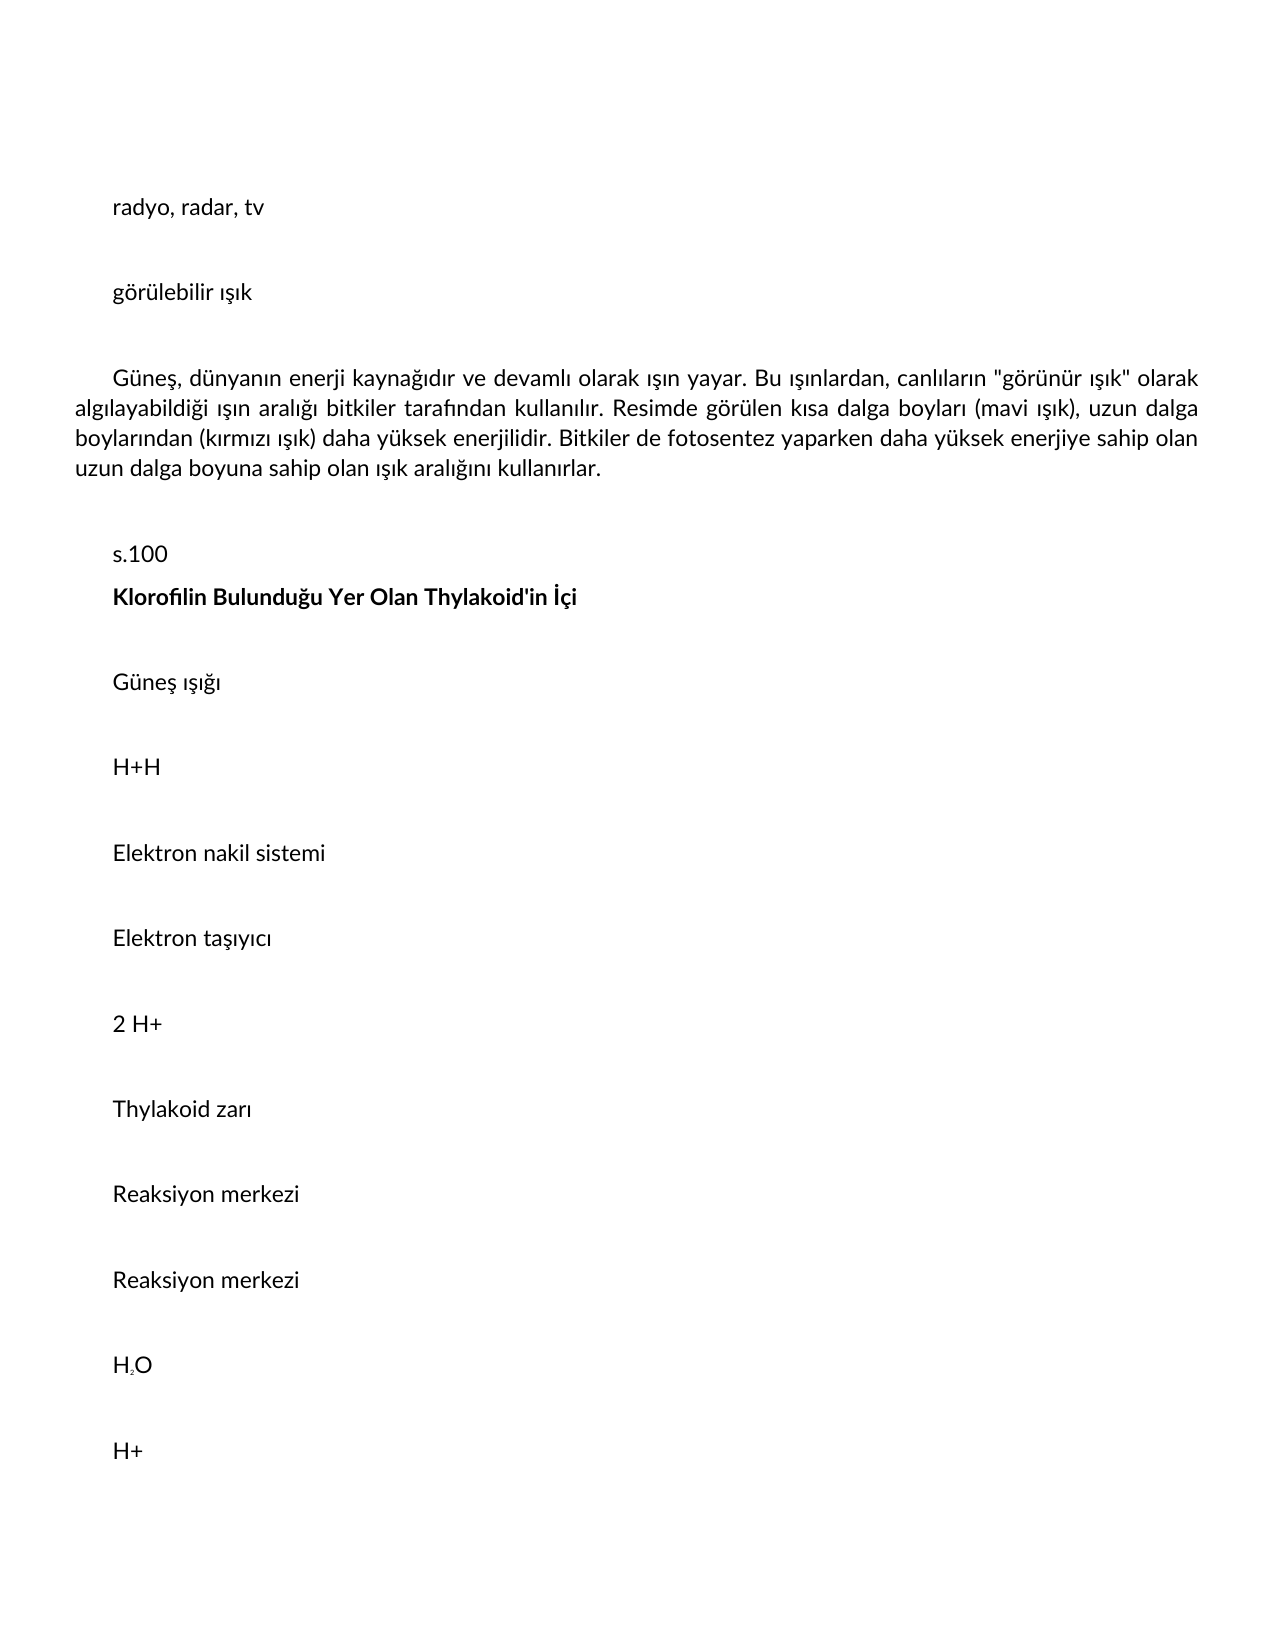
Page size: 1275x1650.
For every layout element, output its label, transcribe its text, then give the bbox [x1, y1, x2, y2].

text görülebilir ışık [75, 278, 1200, 306]
text H2O [75, 1351, 1200, 1378]
text H+H [75, 753, 1200, 781]
text Klorofilin Bulunduğu Yer Olan Thylakoid'in İçi [75, 582, 1200, 610]
text Elektron taşıyıcı [75, 924, 1200, 951]
text radyo, radar, tv [75, 193, 1200, 220]
text Güneş ışığı [75, 668, 1200, 695]
text Thylakoid zarı [75, 1095, 1200, 1122]
text Reaksiyon merkezi [75, 1180, 1200, 1208]
text H+ [75, 1436, 1200, 1464]
text s.100 [75, 539, 1200, 567]
text 2 H+ [75, 1009, 1200, 1037]
text Güneş, dünyanın enerji kaynağıdır ve devamlı olarak ışın yayar. Bu ışınlardan, canlıların "görünür ışık" olarak algılayabildiği ışın aralığı bitkiler tarafından kullanılır. Resimde görülen kısa dalga boyları (mavi ışık), uzun dalga boylarından (kırmızı ışık) daha yüksek enerjilidir. Bitkiler de fotosentez yaparken daha yüksek enerjiye sahip olan uzun dalga boyuna sahip olan ışık aralığını kullanırlar. [75, 363, 1200, 482]
text Elektron nakil sistemi [75, 838, 1200, 866]
text Reaksiyon merkezi [75, 1266, 1200, 1293]
